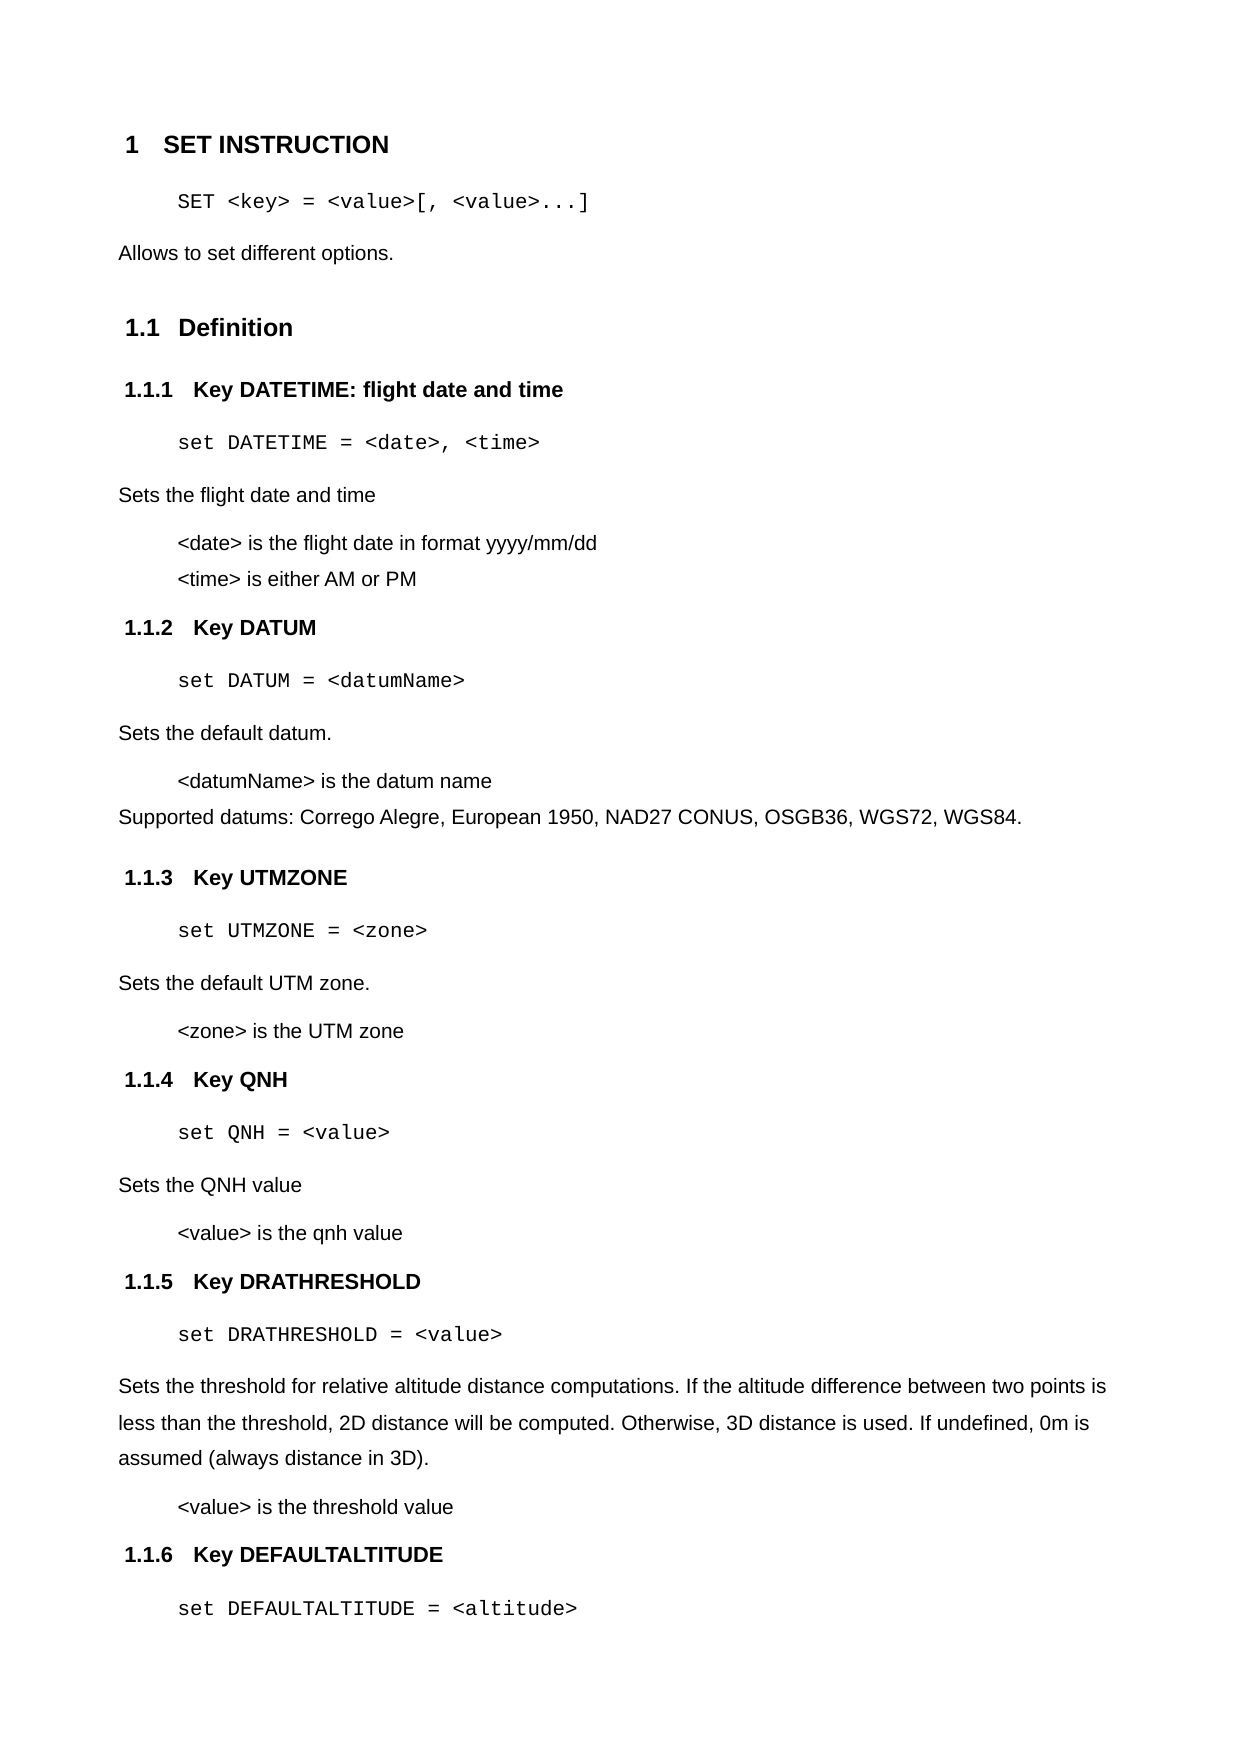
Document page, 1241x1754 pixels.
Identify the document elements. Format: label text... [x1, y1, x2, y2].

subtitle Key DATUM [118, 614, 1122, 640]
list <date> is the flight date in format yyyy/mm/dd [177, 531, 1122, 555]
text set DATUM = <datumName> [177, 670, 1063, 694]
text Sets the default UTM zone. [118, 971, 1122, 994]
text Allows to set different options. [118, 241, 1122, 265]
subtitle Key QNH [118, 1067, 1122, 1092]
subtitle Key DRATHRESHOLD [118, 1269, 1122, 1294]
text set DATETIME = <date>, <time> [177, 432, 1063, 456]
subtitle SET instruction [118, 130, 1122, 159]
text set DEFAULTALTITUDE = <altitude> [177, 1598, 1063, 1622]
list <value> is the threshold value [177, 1495, 1122, 1519]
list <time> is either AM or PM [177, 567, 1122, 591]
text set DRATHRESHOLD = <value> [177, 1324, 1063, 1348]
list <value> is the qnh value [177, 1221, 1122, 1245]
text Supported datums: Corrego Alegre, European 1950, NAD27 CONUS, OSGB36, WGS72, WGS84. [118, 805, 1122, 829]
text Sets the QNH value [118, 1172, 1122, 1196]
subtitle Definition [118, 313, 1122, 342]
text Sets the default datum. [118, 720, 1122, 744]
list <datumName> is the datum name [177, 769, 1122, 793]
subtitle Key UTMZONE [118, 865, 1122, 890]
text SET <key> = <value>[, <value>...] [177, 191, 1063, 214]
text Sets the flight date and time [118, 482, 1122, 506]
text set UTMZONE = <zone> [177, 920, 1063, 944]
text set QNH = <value> [177, 1122, 1063, 1146]
subtitle Key DATETIME: flight date and time [118, 377, 1122, 402]
text Sets the threshold for relative altitude distance computations. If the altitude difference between two points is less than the threshold, 2D distance will be computed. Otherwise, 3D distance is used. If undefined, 0m is assumed (always distance in 3D). [118, 1374, 1122, 1470]
list <zone> is the UTM zone [177, 1019, 1122, 1043]
subtitle Key DEFAULTALTITUDE [118, 1542, 1122, 1568]
